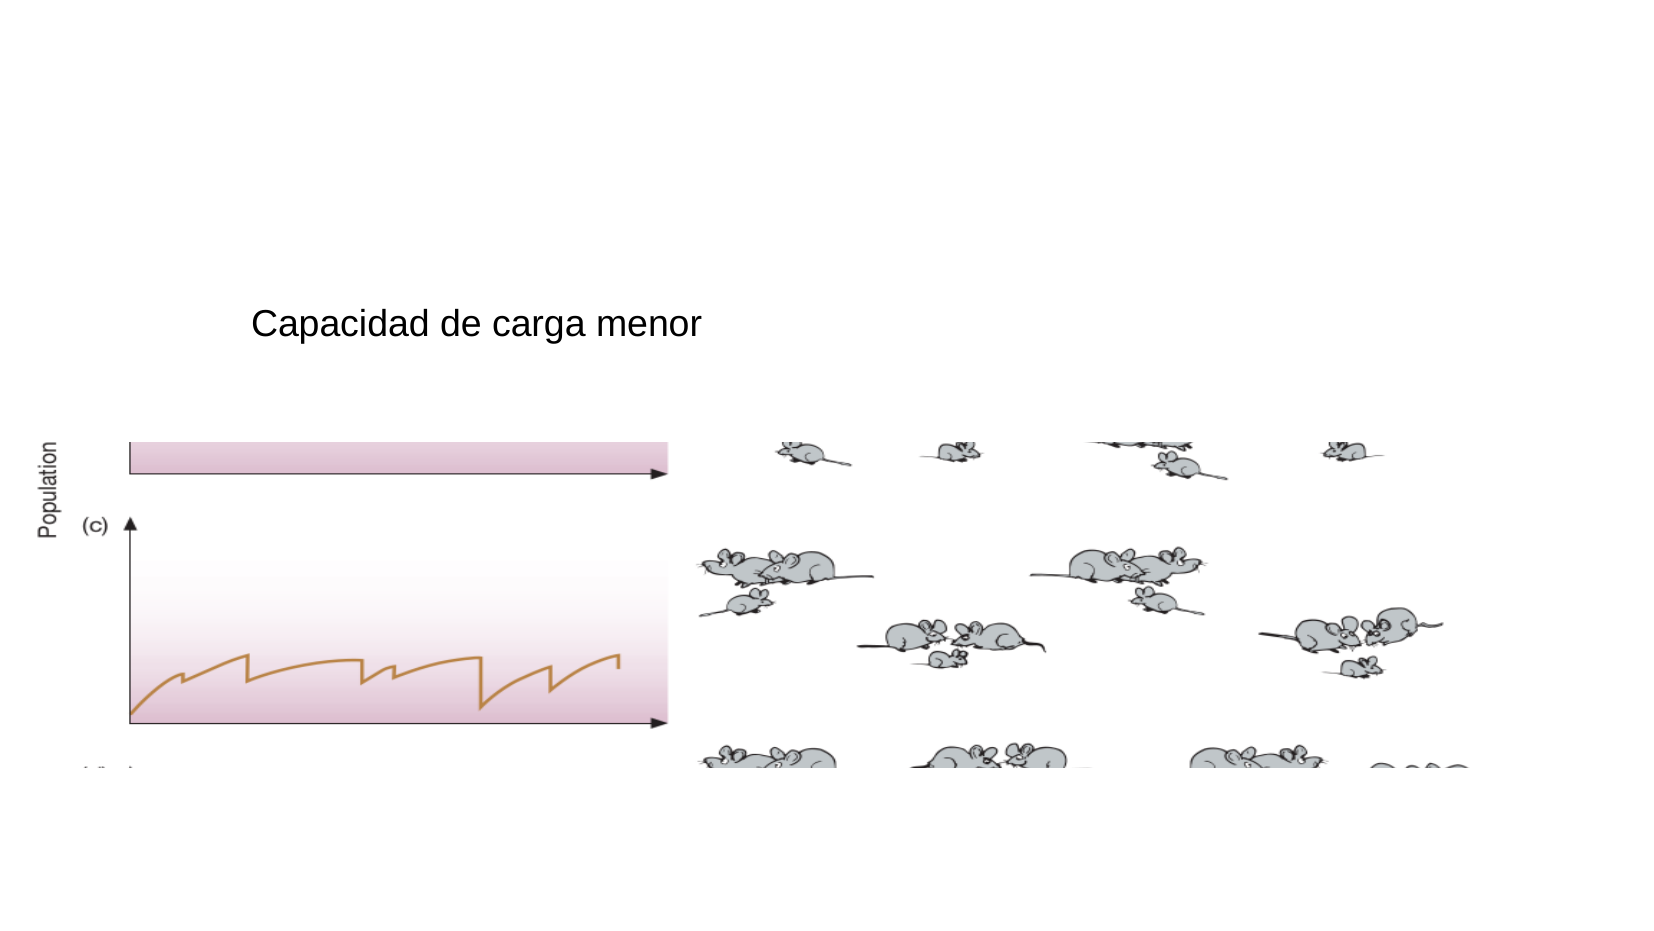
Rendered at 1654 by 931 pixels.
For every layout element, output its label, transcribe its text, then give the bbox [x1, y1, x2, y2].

text_box Capacidad de carga menor [236, 295, 717, 353]
picture [29, 442, 1583, 768]
